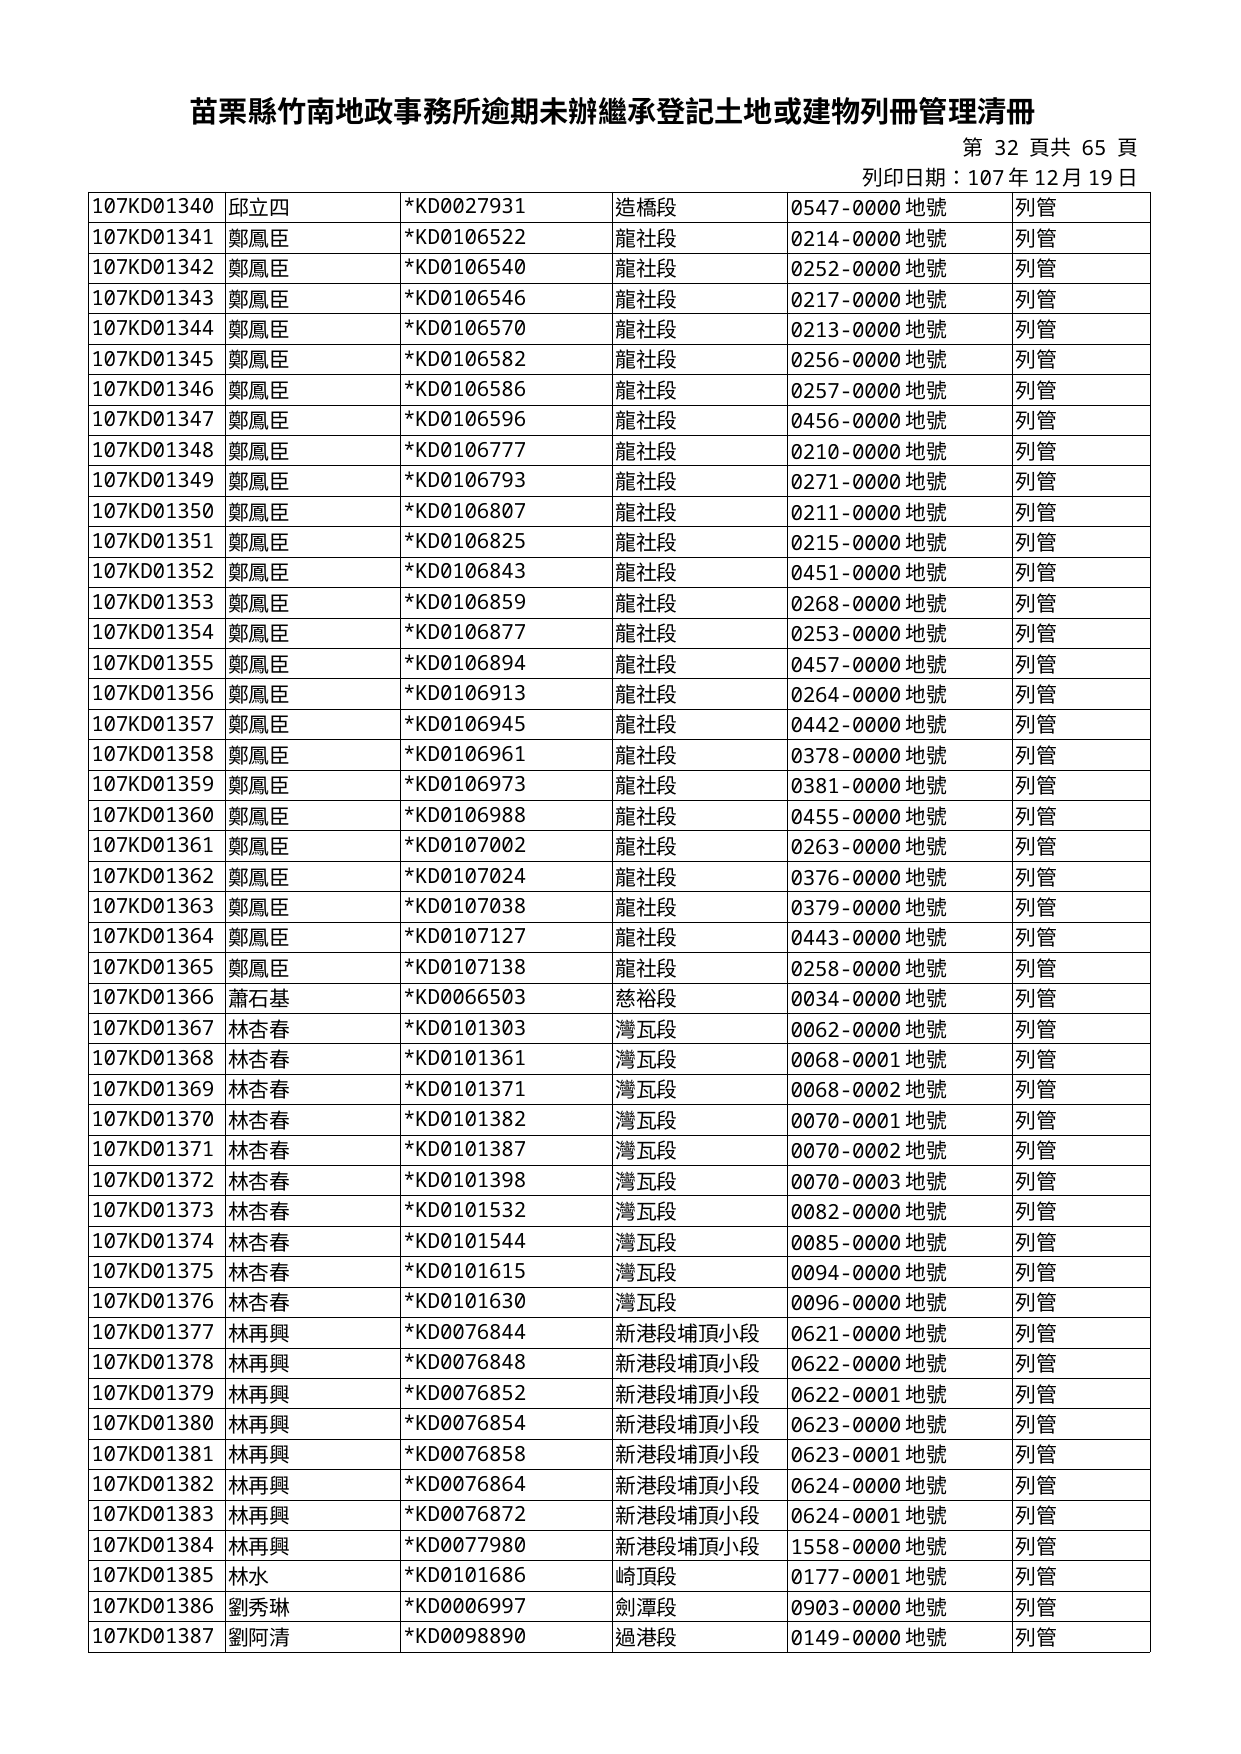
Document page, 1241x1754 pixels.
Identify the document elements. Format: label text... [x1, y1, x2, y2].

table_cell 0547-0000地號 [788, 193, 1012, 222]
table_cell 林杏春 [226, 1288, 400, 1317]
table_cell 0149-0000地號 [788, 1622, 1012, 1652]
table_cell 鄭鳳臣 [226, 223, 400, 252]
table_cell 列管 [1013, 1105, 1150, 1134]
table_cell 龍社段 [613, 710, 787, 739]
table_cell 列管 [1013, 1075, 1150, 1104]
table_cell 龍社段 [613, 466, 787, 496]
table_cell 107KD01372 [89, 1166, 225, 1195]
table_cell 列管 [1013, 1379, 1150, 1408]
table_cell 龍社段 [613, 679, 787, 709]
table_cell 林再興 [226, 1379, 400, 1408]
table_cell 林再興 [226, 1318, 400, 1347]
table_cell 107KD01377 [89, 1318, 225, 1347]
table_cell 鄭鳳臣 [226, 953, 400, 982]
table_cell *KD0106988 [401, 801, 612, 830]
table_cell 0177-0001地號 [788, 1561, 1012, 1591]
table_cell 龍社段 [613, 831, 787, 861]
table_cell 慈裕段 [613, 984, 787, 1013]
table_cell *KD0106586 [401, 375, 612, 404]
table_cell 107KD01344 [89, 314, 225, 344]
table_cell 鄭鳳臣 [226, 588, 400, 617]
table_cell *KD0101387 [401, 1136, 612, 1165]
table_cell 0376-0000地號 [788, 862, 1012, 891]
table_cell 107KD01379 [89, 1379, 225, 1408]
table_cell *KD0106570 [401, 314, 612, 344]
table_cell *KD0106807 [401, 497, 612, 526]
table_cell *KD0076872 [401, 1501, 612, 1530]
table_cell 107KD01367 [89, 1014, 225, 1043]
table_cell 林杏春 [226, 1196, 400, 1226]
table_cell 劉秀琳 [226, 1592, 400, 1621]
table_cell 新港段埔頂小段 [613, 1379, 787, 1408]
table_cell 0622-0000地號 [788, 1349, 1012, 1378]
table_cell 列管 [1013, 679, 1150, 709]
table_cell 列管 [1013, 345, 1150, 374]
table_cell 107KD01345 [89, 345, 225, 374]
table_cell 0070-0003地號 [788, 1166, 1012, 1195]
table_cell *KD0101361 [401, 1044, 612, 1074]
table_cell *KD0106843 [401, 558, 612, 587]
table_cell 林杏春 [226, 1014, 400, 1043]
table_cell 107KD01374 [89, 1227, 225, 1256]
table_cell 鄭鳳臣 [226, 406, 400, 435]
table_cell 龍社段 [613, 771, 787, 800]
table_cell 林再興 [226, 1349, 400, 1378]
table_cell 107KD01382 [89, 1470, 225, 1499]
table_cell 107KD01353 [89, 588, 225, 617]
table_cell *KD0076858 [401, 1440, 612, 1469]
table_cell 107KD01365 [89, 953, 225, 982]
table_cell 林杏春 [226, 1136, 400, 1165]
table_cell 0381-0000地號 [788, 771, 1012, 800]
table_cell 鄭鳳臣 [226, 558, 400, 587]
table_cell 龍社段 [613, 406, 787, 435]
table_cell 列管 [1013, 588, 1150, 617]
table_cell 0621-0000地號 [788, 1318, 1012, 1347]
table_cell 鄭鳳臣 [226, 710, 400, 739]
table_cell 鄭鳳臣 [226, 619, 400, 648]
table_cell 林再興 [226, 1531, 400, 1560]
table_cell 0252-0000地號 [788, 254, 1012, 283]
table_cell 列管 [1013, 1561, 1150, 1591]
table_cell 0085-0000地號 [788, 1227, 1012, 1256]
table_cell 107KD01346 [89, 375, 225, 404]
table_cell *KD0106522 [401, 223, 612, 252]
table_cell 列管 [1013, 466, 1150, 496]
table_cell 劍潭段 [613, 1592, 787, 1621]
table_cell 0623-0001地號 [788, 1440, 1012, 1469]
table_cell *KD0106973 [401, 771, 612, 800]
table_cell 林杏春 [226, 1227, 400, 1256]
table_cell 龍社段 [613, 862, 787, 891]
table_cell 列管 [1013, 740, 1150, 769]
table_cell 列管 [1013, 558, 1150, 587]
table_cell 林杏春 [226, 1075, 400, 1104]
table_cell *KD0107038 [401, 892, 612, 922]
table_cell 龍社段 [613, 649, 787, 678]
table_cell 龍社段 [613, 314, 787, 344]
table_cell 列管 [1013, 193, 1150, 222]
table_cell 新港段埔頂小段 [613, 1349, 787, 1378]
table_cell 107KD01363 [89, 892, 225, 922]
table_cell *KD0076844 [401, 1318, 612, 1347]
table_cell 列管 [1013, 984, 1150, 1013]
table_cell 107KD01381 [89, 1440, 225, 1469]
table_cell 列管 [1013, 1531, 1150, 1560]
table_cell *KD0076852 [401, 1379, 612, 1408]
table_cell 龍社段 [613, 801, 787, 830]
table_cell *KD0106945 [401, 710, 612, 739]
table_cell 林杏春 [226, 1257, 400, 1287]
table_cell 列管 [1013, 1288, 1150, 1317]
table_cell 列管 [1013, 892, 1150, 922]
table_cell 0264-0000地號 [788, 679, 1012, 709]
table_cell *KD0106961 [401, 740, 612, 769]
table_cell *KD0101382 [401, 1105, 612, 1134]
table_cell 鄭鳳臣 [226, 892, 400, 922]
table_cell 107KD01357 [89, 710, 225, 739]
table_cell 0624-0001地號 [788, 1501, 1012, 1530]
table_cell *KD0101303 [401, 1014, 612, 1043]
table_cell 列管 [1013, 1014, 1150, 1043]
table_cell 龍社段 [613, 953, 787, 982]
table_cell 列管 [1013, 862, 1150, 891]
table_cell 鄭鳳臣 [226, 679, 400, 709]
table_cell 0068-0002地號 [788, 1075, 1012, 1104]
table_cell 林再興 [226, 1409, 400, 1439]
table_cell 107KD01359 [89, 771, 225, 800]
table_cell 灣瓦段 [613, 1075, 787, 1104]
table_cell 0082-0000地號 [788, 1196, 1012, 1226]
table_cell 107KD01342 [89, 254, 225, 283]
table_cell 0068-0001地號 [788, 1044, 1012, 1074]
table_cell 列管 [1013, 1318, 1150, 1347]
table_cell *KD0106596 [401, 406, 612, 435]
table_cell 0624-0000地號 [788, 1470, 1012, 1499]
table_cell 列管 [1013, 375, 1150, 404]
table_cell 鄭鳳臣 [226, 862, 400, 891]
table_cell 龍社段 [613, 497, 787, 526]
table_cell *KD0006997 [401, 1592, 612, 1621]
table_cell 鄭鳳臣 [226, 314, 400, 344]
table_cell 龍社段 [613, 436, 787, 465]
table_cell 列管 [1013, 1227, 1150, 1256]
table_cell 0070-0002地號 [788, 1136, 1012, 1165]
table_cell 龍社段 [613, 284, 787, 313]
table_cell 107KD01352 [89, 558, 225, 587]
table_cell 列管 [1013, 831, 1150, 861]
table_cell 107KD01370 [89, 1105, 225, 1134]
table_cell 邱立四 [226, 193, 400, 222]
table_cell 灣瓦段 [613, 1044, 787, 1074]
table_cell *KD0106793 [401, 466, 612, 496]
table_cell 龍社段 [613, 223, 787, 252]
table_cell 龍社段 [613, 527, 787, 557]
table_cell 龍社段 [613, 619, 787, 648]
table_cell *KD0106913 [401, 679, 612, 709]
table_cell 0094-0000地號 [788, 1257, 1012, 1287]
table_cell 鄭鳳臣 [226, 254, 400, 283]
table_cell 鄭鳳臣 [226, 375, 400, 404]
table_cell *KD0101532 [401, 1196, 612, 1226]
table_cell 107KD01386 [89, 1592, 225, 1621]
table_cell 列管 [1013, 619, 1150, 648]
table_cell 灣瓦段 [613, 1014, 787, 1043]
table_cell 灣瓦段 [613, 1166, 787, 1195]
table_cell 107KD01358 [89, 740, 225, 769]
table_cell 新港段埔頂小段 [613, 1470, 787, 1499]
table_cell 107KD01375 [89, 1257, 225, 1287]
table_cell 林杏春 [226, 1044, 400, 1074]
table_cell 107KD01385 [89, 1561, 225, 1591]
table_cell *KD0106540 [401, 254, 612, 283]
table_cell *KD0101398 [401, 1166, 612, 1195]
table_cell *KD0098890 [401, 1622, 612, 1652]
table_cell 107KD01383 [89, 1501, 225, 1530]
table_cell 列管 [1013, 1166, 1150, 1195]
table_cell *KD0107138 [401, 953, 612, 982]
table_cell 0034-0000地號 [788, 984, 1012, 1013]
table_cell 0062-0000地號 [788, 1014, 1012, 1043]
table_cell 灣瓦段 [613, 1227, 787, 1256]
table_cell 林水 [226, 1561, 400, 1591]
table_cell 0268-0000地號 [788, 588, 1012, 617]
table_cell 列管 [1013, 223, 1150, 252]
table_cell 列管 [1013, 314, 1150, 344]
table_cell *KD0101615 [401, 1257, 612, 1287]
table_cell 新港段埔頂小段 [613, 1501, 787, 1530]
table_cell 107KD01350 [89, 497, 225, 526]
table_cell *KD0101686 [401, 1561, 612, 1591]
table_cell 灣瓦段 [613, 1288, 787, 1317]
table_cell 列管 [1013, 254, 1150, 283]
table_cell 林再興 [226, 1470, 400, 1499]
table_cell 107KD01343 [89, 284, 225, 313]
table_cell 灣瓦段 [613, 1105, 787, 1134]
table_cell 107KD01384 [89, 1531, 225, 1560]
table_cell *KD0101630 [401, 1288, 612, 1317]
table_cell 龍社段 [613, 345, 787, 374]
table_cell *KD0106859 [401, 588, 612, 617]
table_cell *KD0101371 [401, 1075, 612, 1104]
table_cell 0253-0000地號 [788, 619, 1012, 648]
table_cell 0443-0000地號 [788, 923, 1012, 952]
table_cell *KD0106825 [401, 527, 612, 557]
table_cell *KD0106877 [401, 619, 612, 648]
table_cell 列管 [1013, 1196, 1150, 1226]
table_cell 鄭鳳臣 [226, 527, 400, 557]
table_cell 107KD01347 [89, 406, 225, 435]
table_cell 0211-0000地號 [788, 497, 1012, 526]
table_cell 龍社段 [613, 558, 787, 587]
table_cell 107KD01380 [89, 1409, 225, 1439]
table_cell 新港段埔頂小段 [613, 1409, 787, 1439]
table_cell 107KD01361 [89, 831, 225, 861]
table_cell *KD0076854 [401, 1409, 612, 1439]
table_cell *KD0107127 [401, 923, 612, 952]
table_cell 0070-0001地號 [788, 1105, 1012, 1134]
table_cell 鄭鳳臣 [226, 436, 400, 465]
table_cell 列管 [1013, 1136, 1150, 1165]
table_cell 列管 [1013, 284, 1150, 313]
table_cell 鄭鳳臣 [226, 345, 400, 374]
table_cell 龍社段 [613, 923, 787, 952]
table_cell 0256-0000地號 [788, 345, 1012, 374]
table_cell 造橋段 [613, 193, 787, 222]
table_cell *KD0107024 [401, 862, 612, 891]
table_cell *KD0066503 [401, 984, 612, 1013]
table_cell 灣瓦段 [613, 1136, 787, 1165]
table_cell 林再興 [226, 1501, 400, 1530]
table_cell 鄭鳳臣 [226, 801, 400, 830]
table_cell 107KD01368 [89, 1044, 225, 1074]
table_cell 列管 [1013, 1470, 1150, 1499]
table_cell 龍社段 [613, 375, 787, 404]
table_cell 過港段 [613, 1622, 787, 1652]
table_cell 崎頂段 [613, 1561, 787, 1591]
table_cell 107KD01371 [89, 1136, 225, 1165]
table_cell 列管 [1013, 1501, 1150, 1530]
table_cell 列管 [1013, 953, 1150, 982]
table_cell 107KD01351 [89, 527, 225, 557]
table_cell 0623-0000地號 [788, 1409, 1012, 1439]
table_cell 0442-0000地號 [788, 710, 1012, 739]
table_cell 鄭鳳臣 [226, 740, 400, 769]
table_cell *KD0106777 [401, 436, 612, 465]
table_cell 0451-0000地號 [788, 558, 1012, 587]
table_cell 0258-0000地號 [788, 953, 1012, 982]
table_cell 107KD01366 [89, 984, 225, 1013]
table_cell 0210-0000地號 [788, 436, 1012, 465]
table_cell 107KD01362 [89, 862, 225, 891]
table_cell 0217-0000地號 [788, 284, 1012, 313]
table_cell 0457-0000地號 [788, 649, 1012, 678]
table_cell 列管 [1013, 436, 1150, 465]
table_cell 龍社段 [613, 254, 787, 283]
table_cell 107KD01364 [89, 923, 225, 952]
table_cell 新港段埔頂小段 [613, 1318, 787, 1347]
table_cell 劉阿清 [226, 1622, 400, 1652]
table_cell 蕭石基 [226, 984, 400, 1013]
table_cell 107KD01356 [89, 679, 225, 709]
table_cell 列管 [1013, 1440, 1150, 1469]
table_cell 0096-0000地號 [788, 1288, 1012, 1317]
table_cell 龍社段 [613, 588, 787, 617]
table_cell 列管 [1013, 1592, 1150, 1621]
table_cell 107KD01349 [89, 466, 225, 496]
table_cell 鄭鳳臣 [226, 284, 400, 313]
table_cell 107KD01387 [89, 1622, 225, 1652]
table_cell *KD0076864 [401, 1470, 612, 1499]
table_cell 鄭鳳臣 [226, 923, 400, 952]
table_cell *KD0106894 [401, 649, 612, 678]
table_cell 列管 [1013, 771, 1150, 800]
table_cell 鄭鳳臣 [226, 771, 400, 800]
table_cell 0455-0000地號 [788, 801, 1012, 830]
table_cell *KD0106546 [401, 284, 612, 313]
table_cell 林杏春 [226, 1166, 400, 1195]
table_cell 107KD01373 [89, 1196, 225, 1226]
table_cell 0622-0001地號 [788, 1379, 1012, 1408]
table_cell 0257-0000地號 [788, 375, 1012, 404]
table_cell 107KD01378 [89, 1349, 225, 1378]
table_cell 1558-0000地號 [788, 1531, 1012, 1560]
table_cell 0378-0000地號 [788, 740, 1012, 769]
table_cell 0215-0000地號 [788, 527, 1012, 557]
table_cell 0263-0000地號 [788, 831, 1012, 861]
table_cell 列管 [1013, 406, 1150, 435]
table_cell 107KD01360 [89, 801, 225, 830]
table_cell 列管 [1013, 497, 1150, 526]
table_cell 林再興 [226, 1440, 400, 1469]
table_cell 列管 [1013, 649, 1150, 678]
table_cell 列管 [1013, 1349, 1150, 1378]
table_cell 列管 [1013, 1044, 1150, 1074]
table_cell 0379-0000地號 [788, 892, 1012, 922]
table_cell 列管 [1013, 1257, 1150, 1287]
table_cell 0214-0000地號 [788, 223, 1012, 252]
table_cell *KD0107002 [401, 831, 612, 861]
table_cell 新港段埔頂小段 [613, 1440, 787, 1469]
table_cell 龍社段 [613, 740, 787, 769]
table_cell 列管 [1013, 801, 1150, 830]
table_cell *KD0106582 [401, 345, 612, 374]
table_cell 列管 [1013, 1409, 1150, 1439]
table_cell 鄭鳳臣 [226, 497, 400, 526]
table_cell 0213-0000地號 [788, 314, 1012, 344]
table_cell 林杏春 [226, 1105, 400, 1134]
table_cell *KD0077980 [401, 1531, 612, 1560]
table_cell 龍社段 [613, 892, 787, 922]
table_cell 107KD01355 [89, 649, 225, 678]
table_cell 107KD01341 [89, 223, 225, 252]
table_cell *KD0101544 [401, 1227, 612, 1256]
table_cell 107KD01354 [89, 619, 225, 648]
table_cell 列管 [1013, 527, 1150, 557]
table_cell 列管 [1013, 710, 1150, 739]
table_cell 107KD01369 [89, 1075, 225, 1104]
table_cell 灣瓦段 [613, 1257, 787, 1287]
table_cell 0903-0000地號 [788, 1592, 1012, 1621]
table_cell 鄭鳳臣 [226, 649, 400, 678]
table_cell *KD0076848 [401, 1349, 612, 1378]
table_cell 新港段埔頂小段 [613, 1531, 787, 1560]
table_cell 107KD01348 [89, 436, 225, 465]
table_cell *KD0027931 [401, 193, 612, 222]
table_cell 鄭鳳臣 [226, 831, 400, 861]
table_cell 灣瓦段 [613, 1196, 787, 1226]
table_cell 0456-0000地號 [788, 406, 1012, 435]
table_cell 0271-0000地號 [788, 466, 1012, 496]
table_cell 鄭鳳臣 [226, 466, 400, 496]
table_cell 107KD01340 [89, 193, 225, 222]
table_cell 列管 [1013, 1622, 1150, 1652]
table_cell 107KD01376 [89, 1288, 225, 1317]
table_cell 列管 [1013, 923, 1150, 952]
